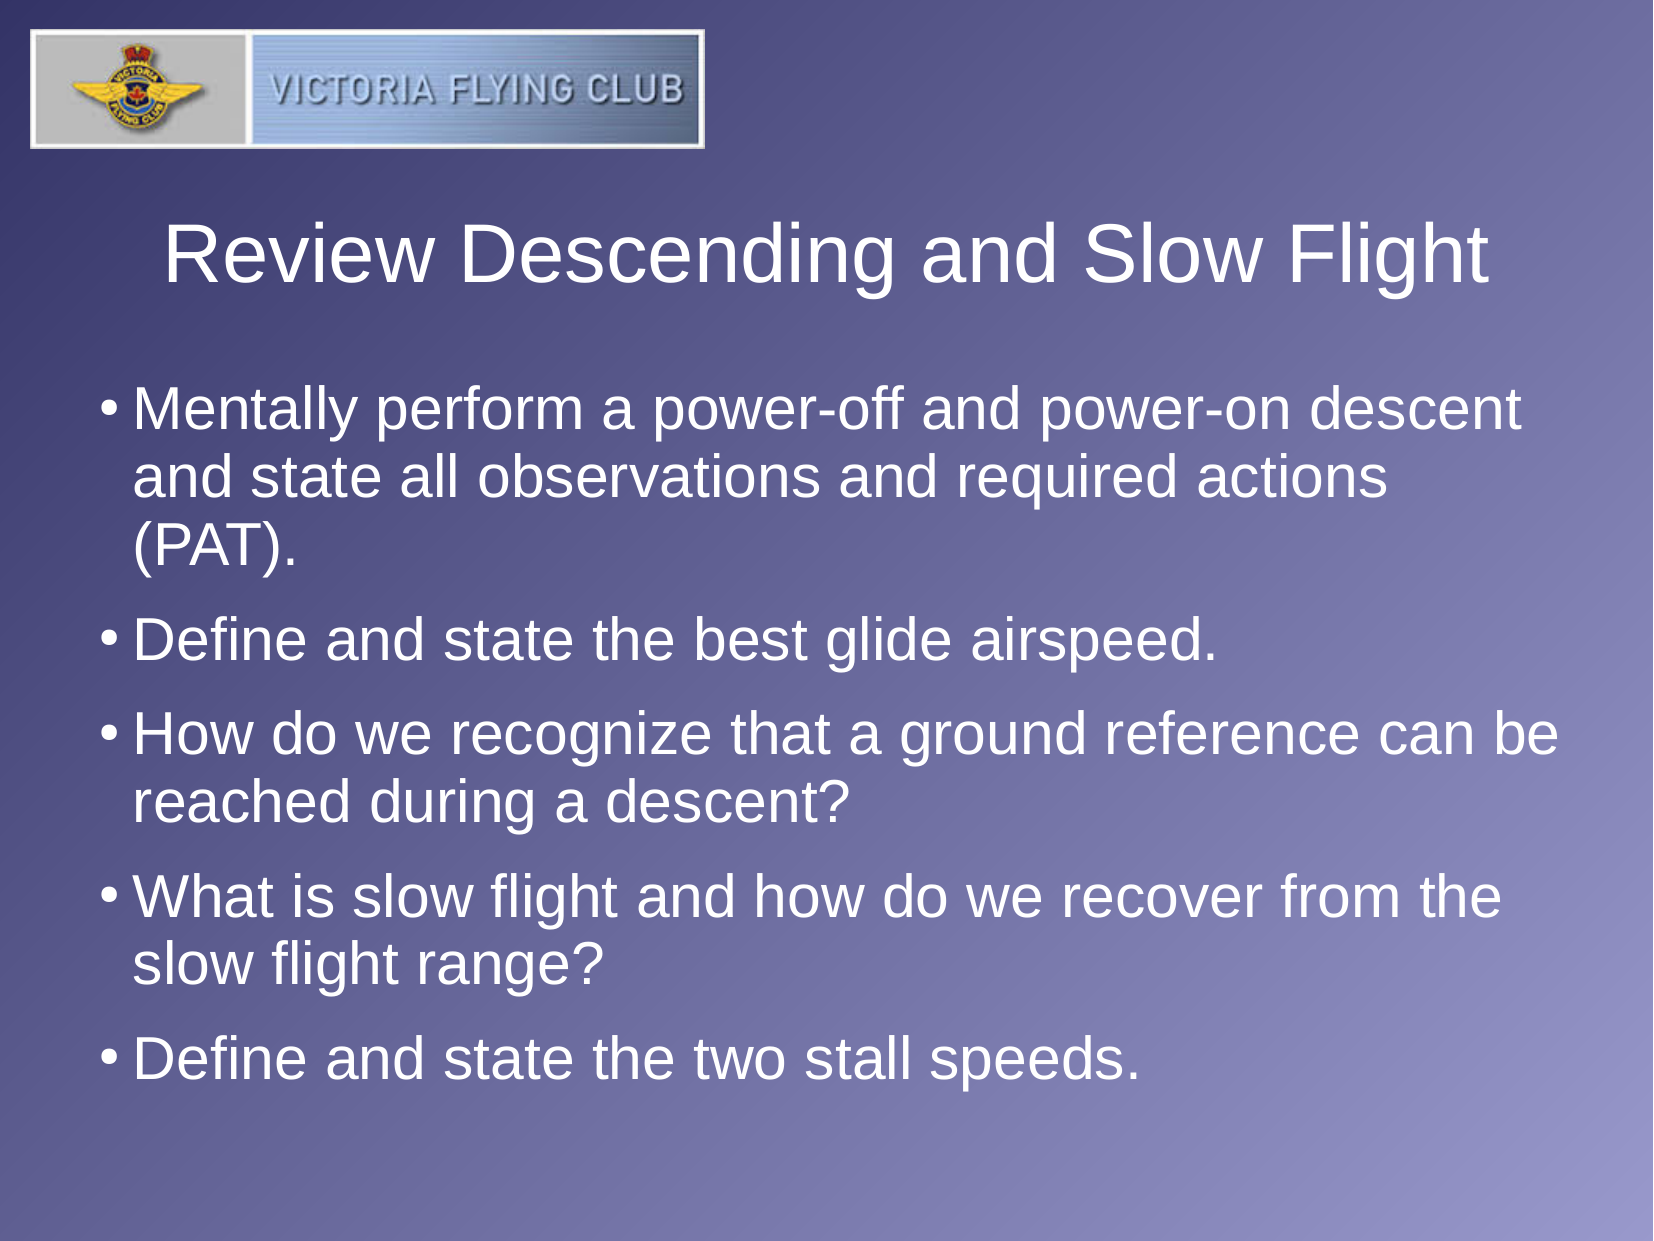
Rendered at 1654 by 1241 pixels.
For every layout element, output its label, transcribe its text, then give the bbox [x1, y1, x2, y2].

picture [30, 29, 705, 149]
list Mentally perform a power-off and power-on descent and state all observations and required actions (PAT). Define and state the best glide airspeed. How do we recognize that a ground reference can be reached during a descent? What is slow flight and how do we recover from the slow flight range? Define and state the two stall speeds. [82, 375, 1571, 1095]
title Review Descending and Slow Flight [82, 150, 1571, 358]
